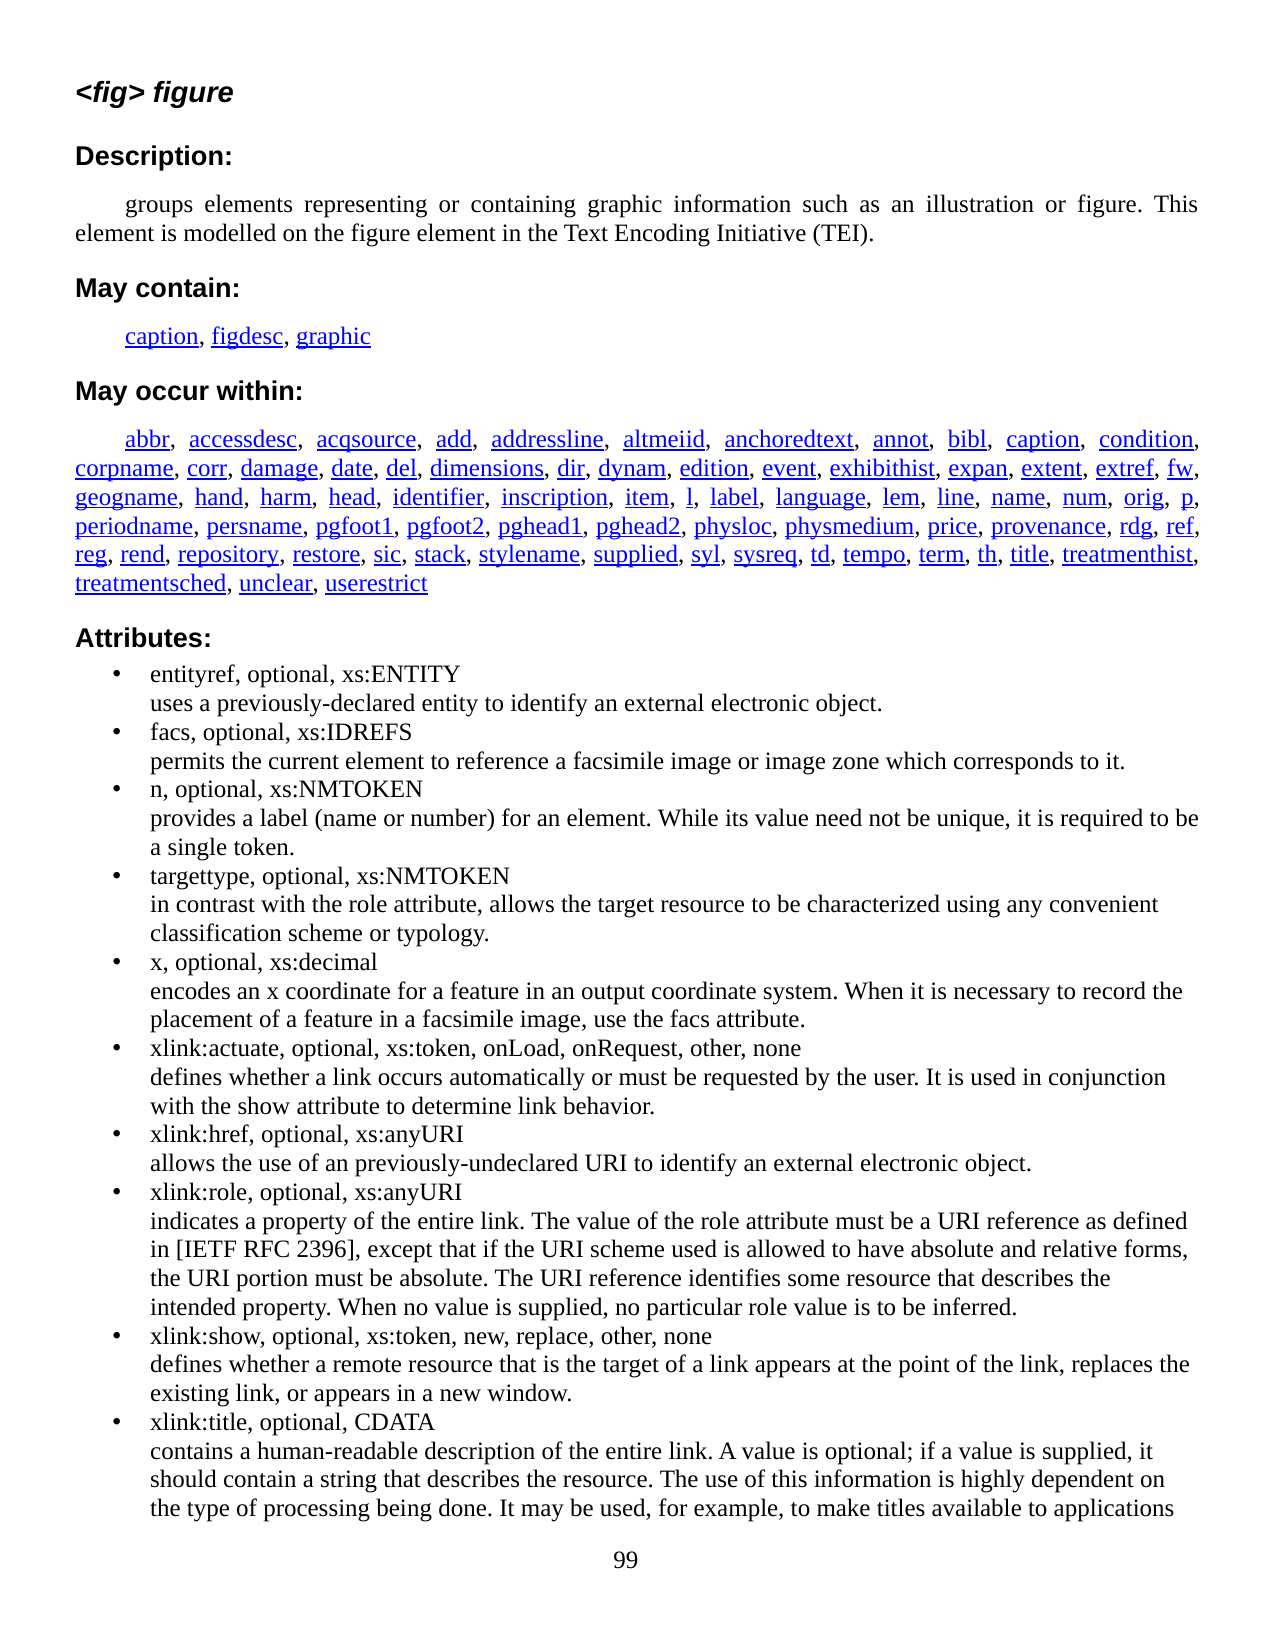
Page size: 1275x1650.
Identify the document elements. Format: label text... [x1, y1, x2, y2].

text caption, figdesc, graphic [75, 321, 1200, 350]
list x, optional, xs:decimal encodes an x coordinate for a feature in an output coordinate system. When it is necessary to record the placement of a feature in a facsimile image, use the facs attribute. [112, 947, 1200, 1033]
subtitle Description: [75, 140, 1200, 171]
list n, optional, xs:NMTOKEN provides a label (name or number) for an element. While its value need not be unique, it is required to be a single token. [112, 774, 1200, 861]
list facs, optional, xs:IDREFS permits the current element to reference a facsimile image or image zone which corresponds to it. [112, 717, 1200, 774]
list xlink:show, optional, xs:token, new, replace, other, none defines whether a remote resource that is the target of a link appears at the point of the link, replaces the existing link, or appears in a new window. [112, 1321, 1200, 1407]
list targettype, optional, xs:NMTOKEN in contrast with the role attribute, allows the target resource to be characterized using any convenient classification scheme or typology. [112, 861, 1200, 947]
list xlink:href, optional, xs:anyURI allows the use of an previously-undeclared URI to identify an external electronic object. [112, 1119, 1200, 1177]
subtitle Attributes: [75, 622, 1200, 653]
list xlink:title, optional, CDATA contains a human-readable description of the entire link. A value is optional; if a value is supplied, it should contain a string that describes the resource. The use of this information is highly dependent on the type of processing being done. It may be used, for example, to make titles available to applications [112, 1407, 1200, 1522]
text groups elements representing or containing graphic information such as an illustration or figure. This element is modelled on the figure element in the Text Encoding Initiative (TEI). [75, 189, 1200, 247]
list entityref, optional, xs:ENTITY uses a previously-declared entity to identify an external electronic object. [112, 659, 1200, 717]
list xlink:role, optional, xs:anyURI indicates a property of the entire link. The value of the role attribute must be a URI reference as defined in [IETF RFC 2396], except that if the URI scheme used is allowed to have absolute and relative forms, the URI portion must be absolute. The URI reference identifies some resource that describes the intended property. When no value is supplied, no particular role value is to be inferred. [112, 1177, 1200, 1321]
subtitle May occur within: [75, 375, 1200, 406]
text abbr, accessdesc, acqsource, add, addressline, altmeiid, anchoredtext, annot, bibl, caption, condition, corpname, corr, damage, date, del, dimensions, dir, dynam, edition, event, exhibithist, expan, extent, extref, fw, geogname, hand, harm, head, identifier, inscription, item, l, label, language, lem, line, name, num, orig, p, periodname, persname, pgfoot1, pgfoot2, pghead1, pghead2, physloc, physmedium, price, provenance, rdg, ref, reg, rend, repository, restore, sic, stack, stylename, supplied, syl, sysreq, td, tempo, term, th, title, treatmenthist, treatmentsched, unclear, userestrict [75, 424, 1200, 597]
subtitle May contain: [75, 272, 1200, 303]
list xlink:actuate, optional, xs:token, onLoad, onRequest, other, none defines whether a link occurs automatically or must be requested by the user. It is used in conjunction with the show attribute to determine link behavior. [112, 1033, 1200, 1119]
subtitle <fig> figure [75, 75, 1200, 108]
